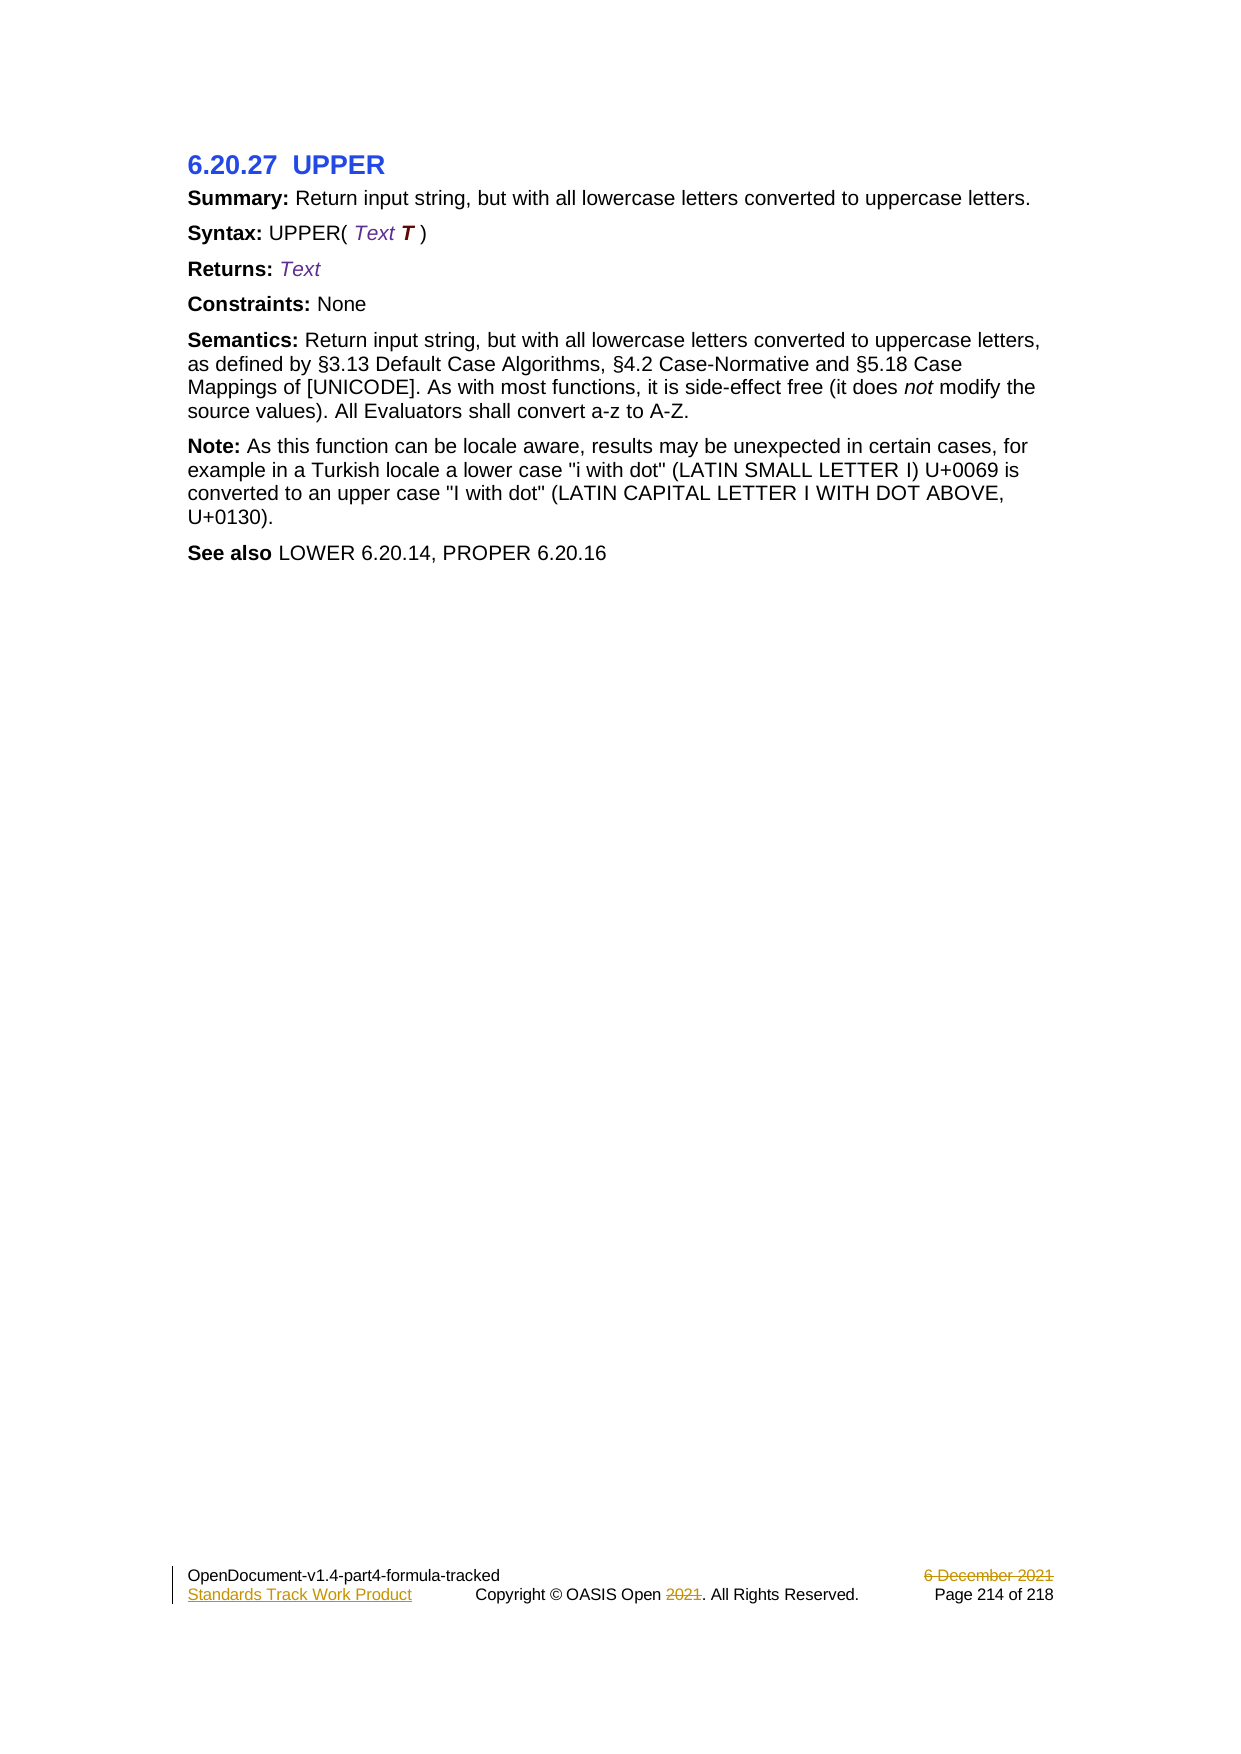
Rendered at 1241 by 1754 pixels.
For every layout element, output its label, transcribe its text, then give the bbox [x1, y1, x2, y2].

text Summary: Return input string, but with all lowercase letters converted to uppercase letters. [187, 186, 1053, 209]
text Constraints: None [187, 293, 1053, 316]
subtitle UPPER [187, 150, 1053, 180]
text Syntax: UPPER( Text T ) [187, 222, 1053, 245]
text Semantics: Return input string, but with all lowercase letters converted to uppercase letters, as defined by §3.13 Default Case Algorithms, §4.2 Case-Normative and §5.18 Case Mappings of [UNICODE]. As with most functions, it is side-effect free (it does not modify the source values). All Evaluators shall convert a-z to A-Z. [187, 328, 1053, 423]
text Returns: Text [187, 257, 1053, 281]
text See also LOWER 6.20.14, PROPER 6.20.16 [187, 541, 1053, 564]
text Note: As this function can be locale aware, results may be unexpected in certain cases, for example in a Turkish locale a lower case "i with dot" (LATIN SMALL LETTER I) U+0069 is converted to an upper case "I with dot" (LATIN CAPITAL LETTER I WITH DOT ABOVE, U+0130). [187, 435, 1053, 529]
